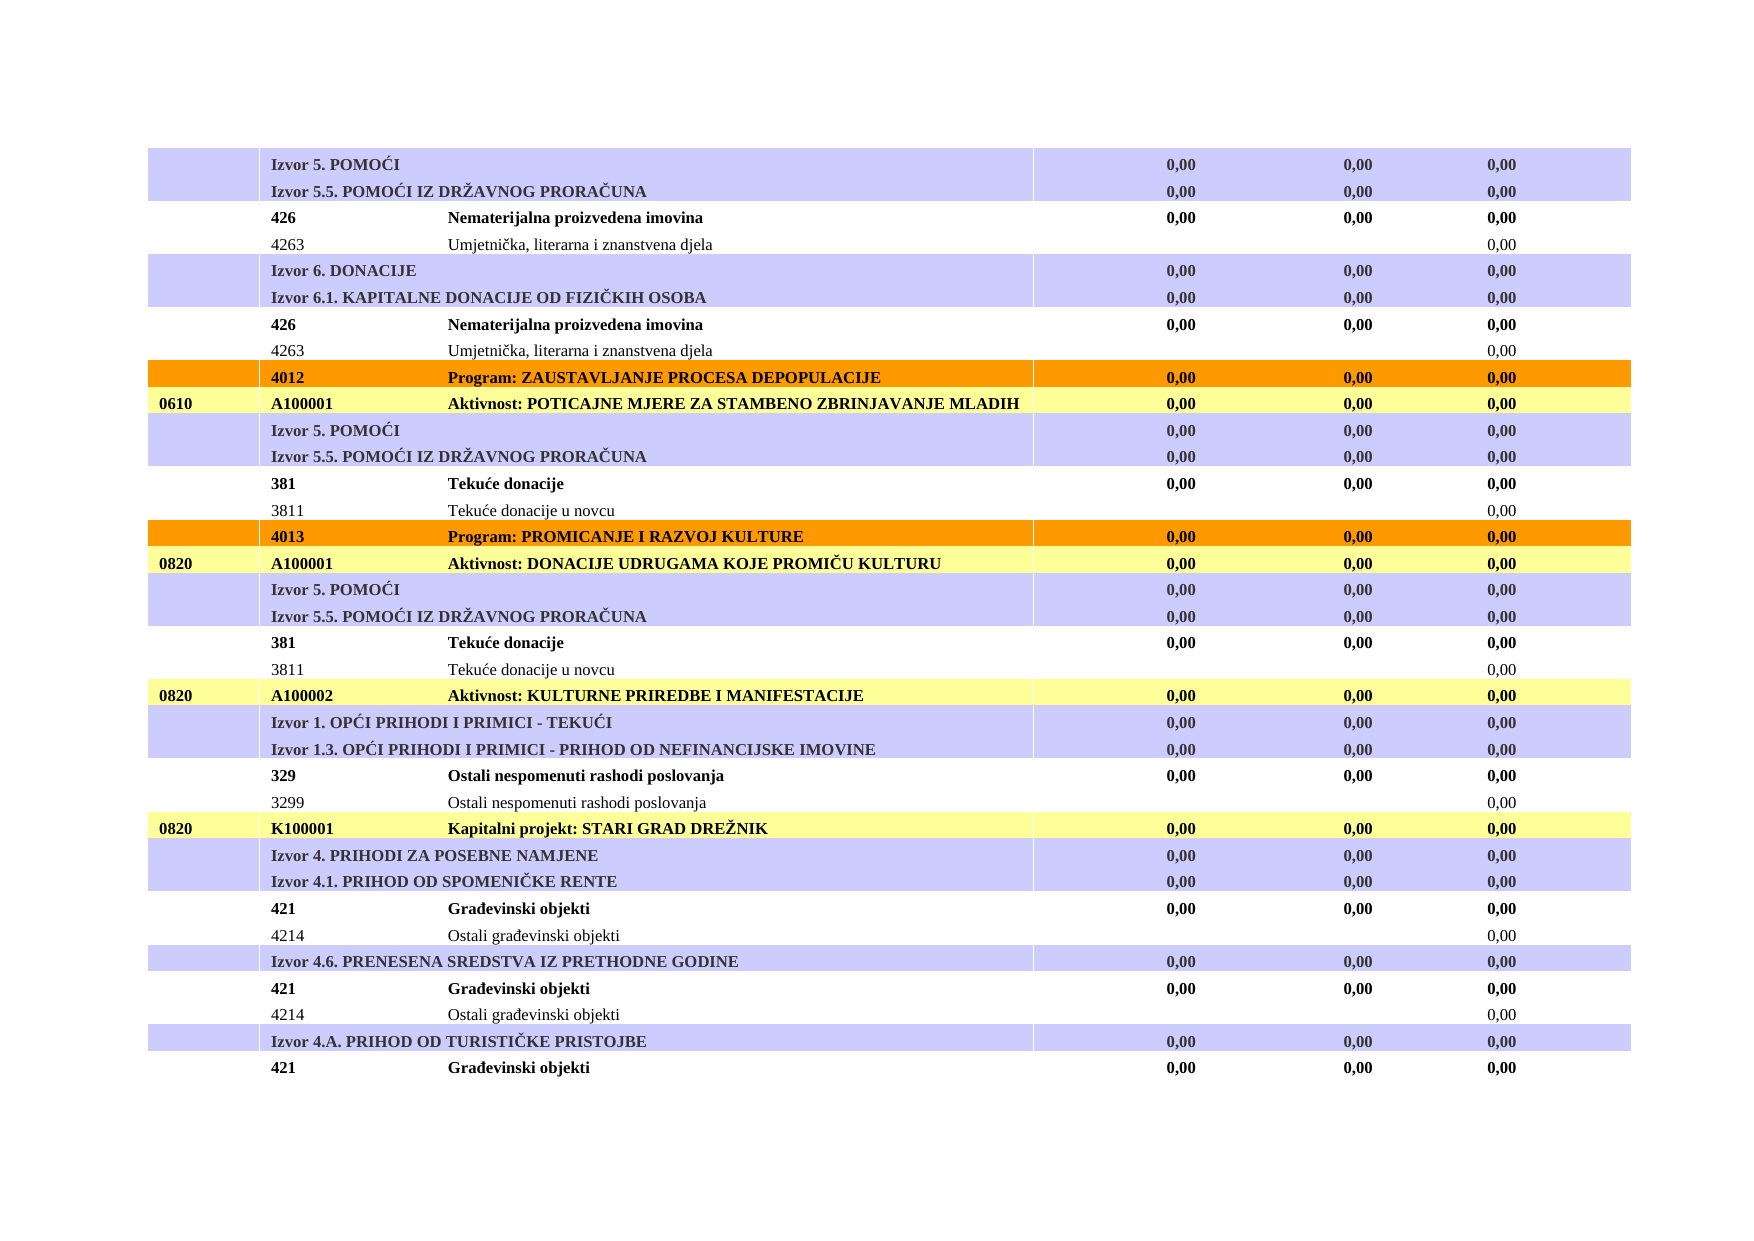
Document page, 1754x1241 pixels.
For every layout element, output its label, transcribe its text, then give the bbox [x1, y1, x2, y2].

table_cell [1034, 785, 1207, 812]
table_cell 4012 [260, 360, 436, 387]
table_cell 381 [260, 626, 436, 652]
table_cell 0,00 [1034, 679, 1207, 705]
table_cell 0,00 [1207, 945, 1384, 971]
table_cell 329 [260, 759, 436, 785]
table_cell 0,00 [1384, 307, 1527, 333]
table_cell 4214 [260, 918, 436, 944]
table_cell 0,00 [1384, 413, 1527, 440]
table_cell 0,00 [1384, 280, 1527, 307]
table_cell [148, 307, 259, 333]
table_cell 0,00 [1384, 520, 1527, 546]
table_cell 0,00 [1384, 732, 1527, 758]
table_cell [148, 759, 259, 785]
table_cell Izvor 1. OPĆI PRIHODI I PRIMICI - TEKUĆI [260, 705, 1033, 732]
table_cell 0,00 [1384, 652, 1527, 679]
table_cell Kapitalni projekt: STARI GRAD DREŽNIK [436, 812, 1033, 838]
table_cell 0,00 [1207, 573, 1384, 599]
table_cell 0,00 [1034, 1024, 1207, 1051]
table_cell 0,00 [1384, 918, 1527, 944]
table_cell 0,00 [1034, 838, 1207, 865]
table_cell Izvor 5. POMOĆI [260, 573, 1033, 599]
table_cell 4013 [260, 520, 436, 546]
table_cell [148, 413, 259, 440]
table_cell 0,00 [1034, 945, 1207, 971]
table_cell Izvor 6. DONACIJE [260, 254, 1033, 280]
table_cell 3811 [260, 652, 436, 679]
table_cell Tekuće donacije [436, 626, 1033, 652]
table_cell 0,00 [1207, 626, 1384, 652]
table_cell [148, 227, 259, 254]
table_cell 0,00 [1384, 387, 1527, 413]
table_cell Izvor 1.3. OPĆI PRIHODI I PRIMICI - PRIHOD OD NEFINANCIJSKE IMOVINE [260, 732, 1033, 758]
table_cell [148, 1024, 259, 1051]
table_cell [1034, 493, 1207, 519]
table_cell 0820 [148, 546, 259, 573]
table_cell 0,00 [1384, 148, 1527, 174]
table_cell 0,00 [1384, 466, 1527, 493]
table_cell Izvor 4.1. PRIHOD OD SPOMENIČKE RENTE [260, 865, 1033, 891]
table_cell [1527, 360, 1631, 387]
table_cell 0,00 [1207, 254, 1384, 280]
table_cell Izvor 5. POMOĆI [260, 413, 1033, 440]
table_cell [1207, 227, 1384, 254]
table_cell 0,00 [1384, 573, 1527, 599]
table_cell Izvor 4.A. PRIHOD OD TURISTIČKE PRISTOJBE [260, 1024, 1033, 1051]
table_cell Nematerijalna proizvedena imovina [436, 307, 1033, 333]
table_cell Građevinski objekti [436, 971, 1033, 998]
table_cell 421 [260, 1051, 436, 1077]
table_cell 0,00 [1207, 971, 1384, 998]
table_cell [1527, 971, 1631, 998]
table_cell 0,00 [1207, 599, 1384, 626]
table_cell 0,00 [1384, 865, 1527, 891]
table_cell 0,00 [1207, 891, 1384, 918]
table_cell 0,00 [1034, 280, 1207, 307]
table_cell 0,00 [1207, 838, 1384, 865]
table_cell 426 [260, 201, 436, 227]
table_cell Izvor 5. POMOĆI [260, 148, 1033, 174]
table_cell [148, 573, 259, 599]
table_cell 0,00 [1384, 998, 1527, 1024]
table_cell 0,00 [1384, 254, 1527, 280]
table_cell 0,00 [1034, 705, 1207, 732]
table_cell Ostali građevinski objekti [436, 998, 1033, 1024]
table_cell [148, 838, 259, 865]
table_cell [1527, 148, 1631, 174]
table_cell 0,00 [1384, 679, 1527, 705]
table_cell [1034, 918, 1207, 944]
table_cell [148, 998, 259, 1024]
table_cell Aktivnost: KULTURNE PRIREDBE I MANIFESTACIJE [436, 679, 1033, 705]
table_cell 0,00 [1034, 865, 1207, 891]
table_cell [1527, 174, 1631, 201]
table_cell 0,00 [1207, 865, 1384, 891]
table_cell Izvor 6.1. KAPITALNE DONACIJE OD FIZIČKIH OSOBA [260, 280, 1033, 307]
table_cell [1207, 918, 1384, 944]
table_cell 0,00 [1384, 971, 1527, 998]
table_cell Program: PROMICANJE I RAZVOJ KULTURE [436, 520, 1033, 546]
table_cell [148, 732, 259, 758]
table_cell 0,00 [1207, 174, 1384, 201]
table_cell 0,00 [1034, 1051, 1207, 1077]
table_cell 0,00 [1207, 413, 1384, 440]
table_cell [148, 971, 259, 998]
table_cell [148, 254, 259, 280]
table_cell [148, 865, 259, 891]
table_cell [1527, 466, 1631, 493]
table_cell Ostali nespomenuti rashodi poslovanja [436, 785, 1033, 812]
table_cell [148, 148, 259, 174]
table_cell 0,00 [1207, 440, 1384, 466]
table_cell [1527, 732, 1631, 758]
table_cell [1527, 493, 1631, 519]
table_cell [1527, 998, 1631, 1024]
table_cell 0,00 [1034, 440, 1207, 466]
table_cell [1034, 652, 1207, 679]
table_cell 0,00 [1384, 599, 1527, 626]
table_cell 3811 [260, 493, 436, 519]
table_cell Aktivnost: POTICAJNE MJERE ZA STAMBENO ZBRINJAVANJE MLADIH [436, 387, 1033, 413]
table_cell [1527, 413, 1631, 440]
table_cell [1527, 599, 1631, 626]
table_cell 0,00 [1207, 520, 1384, 546]
table_cell [148, 918, 259, 944]
table_cell [1034, 227, 1207, 254]
table_cell 421 [260, 971, 436, 998]
table_cell [1527, 1024, 1631, 1051]
table_cell [1527, 865, 1631, 891]
table_cell Građevinski objekti [436, 1051, 1033, 1077]
table_cell [1207, 652, 1384, 679]
table_cell [1527, 1051, 1631, 1077]
table_cell [1527, 307, 1631, 333]
table_cell [1034, 998, 1207, 1024]
table_cell [148, 891, 259, 918]
table_cell 0,00 [1384, 360, 1527, 387]
table_cell [1527, 520, 1631, 546]
table_cell [148, 626, 259, 652]
table_cell Izvor 5.5. POMOĆI IZ DRŽAVNOG PRORAČUNA [260, 440, 1033, 466]
table_cell [1207, 998, 1384, 1024]
table_cell Ostali građevinski objekti [436, 918, 1033, 944]
table_cell 0,00 [1034, 732, 1207, 758]
table_cell 0,00 [1207, 307, 1384, 333]
table_cell Tekuće donacije u novcu [436, 493, 1033, 519]
table_cell [1527, 626, 1631, 652]
table_cell 0,00 [1034, 971, 1207, 998]
table_cell [148, 1051, 259, 1077]
table_cell Umjetnička, literarna i znanstvena djela [436, 227, 1033, 254]
table_cell 0,00 [1034, 413, 1207, 440]
table_cell 4263 [260, 334, 436, 360]
table_cell [148, 174, 259, 201]
table_cell 0,00 [1034, 387, 1207, 413]
table_cell 0610 [148, 387, 259, 413]
table_cell [1207, 334, 1384, 360]
table_cell 0,00 [1207, 466, 1384, 493]
table_cell 421 [260, 891, 436, 918]
table_cell 0,00 [1034, 573, 1207, 599]
table_cell K100001 [260, 812, 436, 838]
table_cell Izvor 5.5. POMOĆI IZ DRŽAVNOG PRORAČUNA [260, 174, 1033, 201]
table_cell [1527, 891, 1631, 918]
table_cell 0,00 [1384, 759, 1527, 785]
table_cell 0,00 [1384, 891, 1527, 918]
table_cell 0,00 [1207, 148, 1384, 174]
table_cell A100001 [260, 387, 436, 413]
table_cell 426 [260, 307, 436, 333]
table_cell 0,00 [1034, 254, 1207, 280]
table_cell [1034, 334, 1207, 360]
table_cell Građevinski objekti [436, 891, 1033, 918]
table_cell [148, 652, 259, 679]
table_cell 0,00 [1034, 466, 1207, 493]
table_cell A100002 [260, 679, 436, 705]
table_cell 0,00 [1034, 201, 1207, 227]
table_cell 0820 [148, 679, 259, 705]
table_cell [1207, 493, 1384, 519]
table_cell [1527, 812, 1631, 838]
table_cell [1527, 785, 1631, 812]
table_cell 0820 [148, 812, 259, 838]
table_cell 0,00 [1034, 520, 1207, 546]
table_cell [148, 705, 259, 732]
table_cell Izvor 4.6. PRENESENA SREDSTVA IZ PRETHODNE GODINE [260, 945, 1033, 971]
table_cell [1527, 254, 1631, 280]
table_cell [1207, 785, 1384, 812]
table_cell 0,00 [1034, 891, 1207, 918]
table_cell 0,00 [1034, 174, 1207, 201]
table_cell 0,00 [1034, 812, 1207, 838]
table_cell 0,00 [1207, 201, 1384, 227]
table_cell 0,00 [1207, 812, 1384, 838]
table_cell 0,00 [1034, 307, 1207, 333]
table_cell Izvor 4. PRIHODI ZA POSEBNE NAMJENE [260, 838, 1033, 865]
table_cell 0,00 [1034, 759, 1207, 785]
table_cell [148, 466, 259, 493]
table_cell 0,00 [1384, 945, 1527, 971]
table_cell 0,00 [1034, 148, 1207, 174]
table_cell [1527, 546, 1631, 573]
table_cell 0,00 [1034, 546, 1207, 573]
table_cell [148, 440, 259, 466]
table_cell [148, 201, 259, 227]
table_cell Aktivnost: DONACIJE UDRUGAMA KOJE PROMIČU KULTURU [436, 546, 1033, 573]
table_cell 0,00 [1384, 201, 1527, 227]
table_cell 381 [260, 466, 436, 493]
table_cell [1527, 227, 1631, 254]
table_cell Umjetnička, literarna i znanstvena djela [436, 334, 1033, 360]
table_cell Nematerijalna proizvedena imovina [436, 201, 1033, 227]
table_cell [148, 493, 259, 519]
table_cell [1527, 705, 1631, 732]
table_cell 0,00 [1384, 705, 1527, 732]
table_cell [1527, 759, 1631, 785]
table_cell Program: ZAUSTAVLJANJE PROCESA DEPOPULACIJE [436, 360, 1033, 387]
table_cell 0,00 [1207, 732, 1384, 758]
table_cell [1527, 334, 1631, 360]
table_cell 0,00 [1207, 679, 1384, 705]
table_cell 0,00 [1207, 280, 1384, 307]
table_cell Tekuće donacije u novcu [436, 652, 1033, 679]
table_cell [1527, 945, 1631, 971]
table_cell [1527, 918, 1631, 944]
table_cell 0,00 [1384, 334, 1527, 360]
table_cell [148, 520, 259, 546]
table_cell 0,00 [1384, 785, 1527, 812]
table_cell 0,00 [1384, 440, 1527, 466]
table_cell 4214 [260, 998, 436, 1024]
table_cell [1527, 280, 1631, 307]
table_cell [148, 945, 259, 971]
table_cell 0,00 [1207, 546, 1384, 573]
table_cell [148, 280, 259, 307]
table_cell 0,00 [1207, 387, 1384, 413]
table_cell 0,00 [1384, 1024, 1527, 1051]
table_cell 0,00 [1384, 493, 1527, 519]
table_cell 0,00 [1207, 1051, 1384, 1077]
table_cell 4263 [260, 227, 436, 254]
table_cell 0,00 [1384, 1051, 1527, 1077]
table_cell Ostali nespomenuti rashodi poslovanja [436, 759, 1033, 785]
table_cell 0,00 [1384, 174, 1527, 201]
table_cell [1527, 440, 1631, 466]
table_cell 0,00 [1034, 599, 1207, 626]
table_cell [148, 360, 259, 387]
table_cell 0,00 [1384, 626, 1527, 652]
table_cell 0,00 [1384, 227, 1527, 254]
table_cell Izvor 5.5. POMOĆI IZ DRŽAVNOG PRORAČUNA [260, 599, 1033, 626]
table_cell 0,00 [1207, 360, 1384, 387]
table_cell 0,00 [1207, 705, 1384, 732]
table_cell [1527, 201, 1631, 227]
table_cell 0,00 [1207, 1024, 1384, 1051]
table_cell [1527, 679, 1631, 705]
table_cell [1527, 573, 1631, 599]
table_cell 0,00 [1034, 626, 1207, 652]
table_cell [1527, 387, 1631, 413]
table_cell 0,00 [1384, 838, 1527, 865]
table_cell 3299 [260, 785, 436, 812]
table_cell 0,00 [1384, 812, 1527, 838]
table_cell [148, 334, 259, 360]
table_cell 0,00 [1384, 546, 1527, 573]
table_cell Tekuće donacije [436, 466, 1033, 493]
table_cell [148, 599, 259, 626]
table_cell 0,00 [1207, 759, 1384, 785]
table_cell 0,00 [1034, 360, 1207, 387]
table_cell A100001 [260, 546, 436, 573]
table_cell [148, 785, 259, 812]
table_cell [1527, 652, 1631, 679]
table_cell [1527, 838, 1631, 865]
